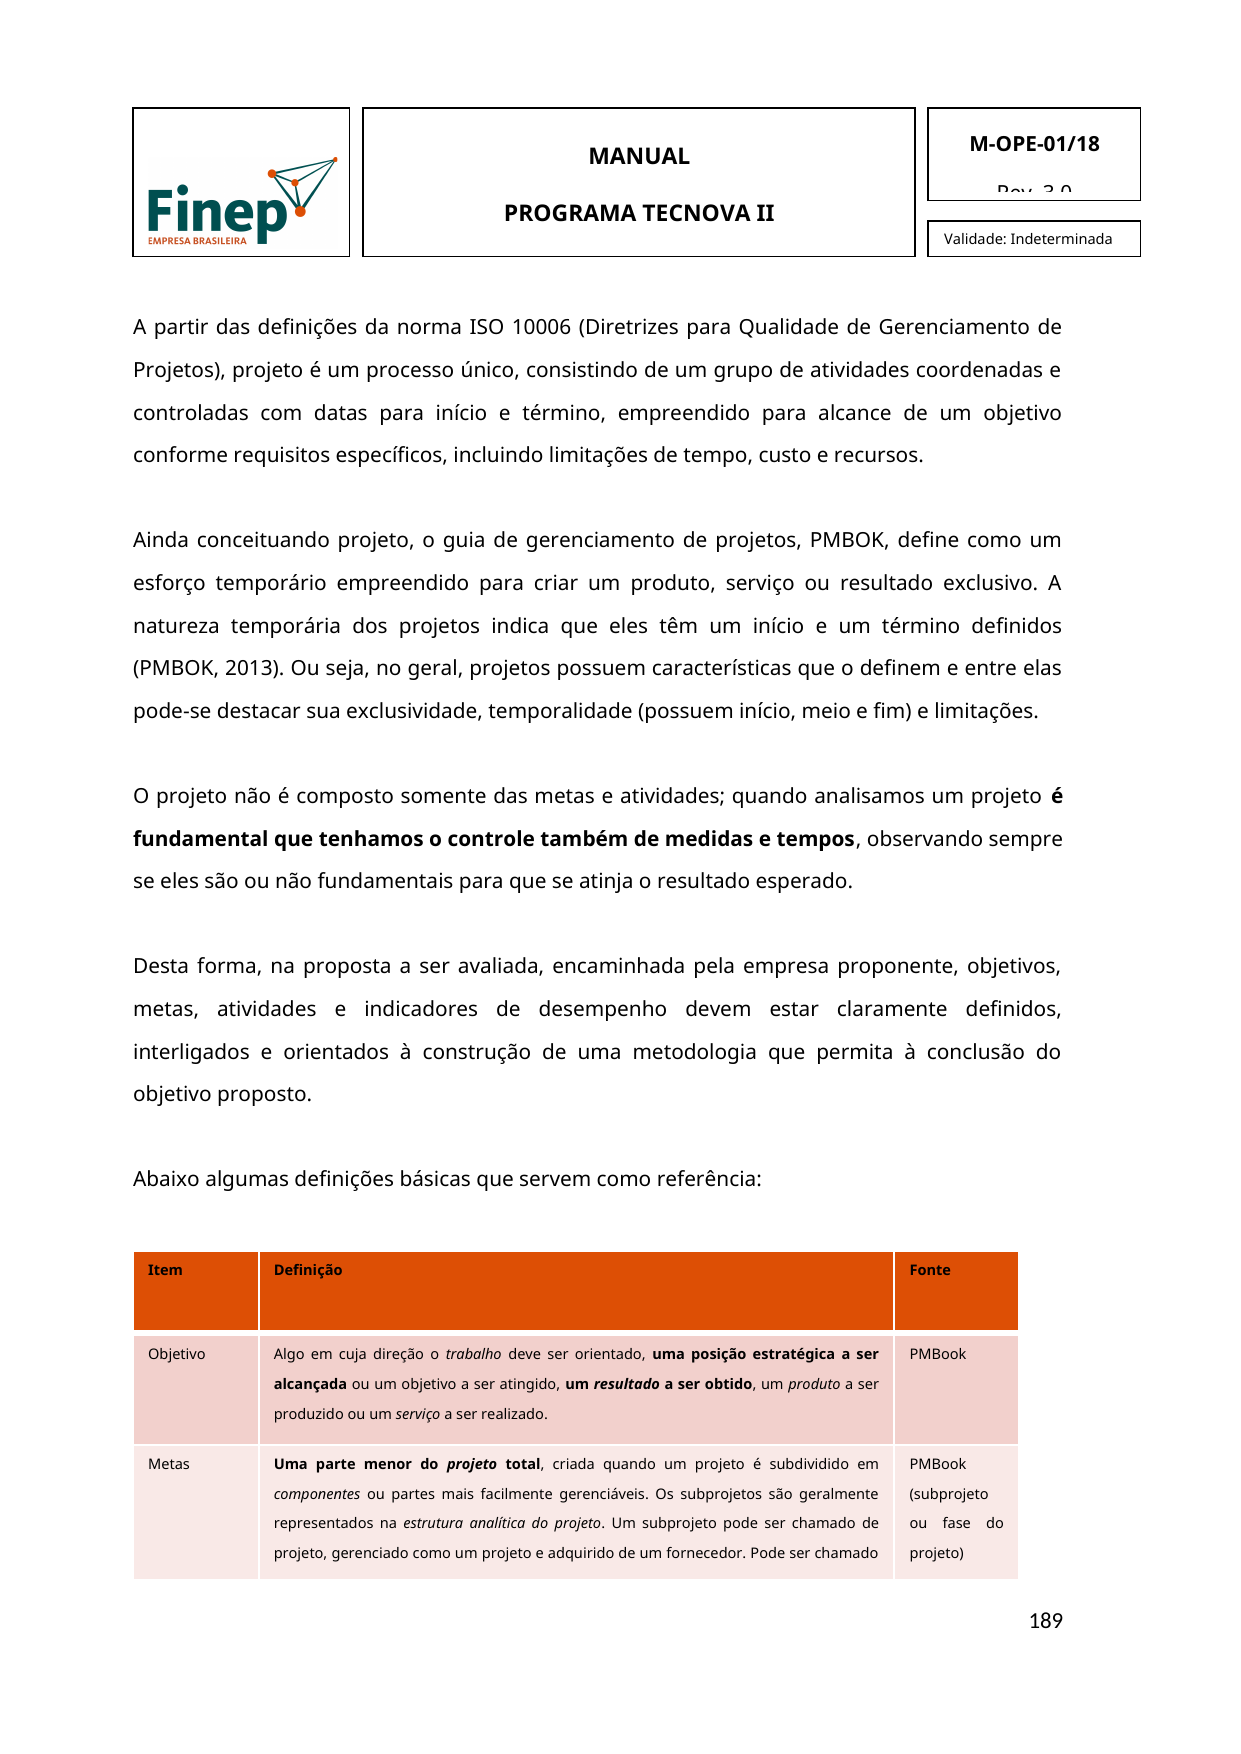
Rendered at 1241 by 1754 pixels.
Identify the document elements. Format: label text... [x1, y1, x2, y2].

table_header Fonte [895, 1252, 1018, 1330]
text Abaixo algumas definições básicas que servem como referência: [133, 1164, 1063, 1193]
table_cell Algo em cuja direção o trabalho deve ser orientado, uma posição estratégica a ser alcançada ou um objetivo a ser atingido, um resultado a ser obtido, um produto a ser produzido ou um serviço a ser realizado. [260, 1336, 893, 1444]
table_cell Uma parte menor do projeto total, criada quando um projeto é subdividido em componentes ou partes mais facilmente gerenciáveis. Os subprojetos são geralmente representados na estrutura analítica do projeto. Um subprojeto pode ser chamado de projeto, gerenciado como um projeto e adquirido de um fornecedor. Pode ser chamado [260, 1446, 893, 1579]
table_cell PMBook (subprojeto ou fase do projeto) [895, 1446, 1018, 1579]
text A partir das definições da norma ISO 10006 (Diretrizes para Qualidade de Gerenciamento de Projetos), projeto é um processo único, consistindo de um grupo de atividades coordenadas e controladas com datas para início e término, empreendido para alcance de um objetivo conforme requisitos específicos, incluindo limitações de tempo, custo e recursos. [133, 312, 1063, 469]
text Ainda conceituando projeto, o guia de gerenciamento de projetos, PMBOK, define como um esforço temporário empreendido para criar um produto, serviço ou resultado exclusivo. A natureza temporária dos projetos indica que eles têm um início e um término definidos (PMBOK, 2013). Ou seja, no geral, projetos possuem características que o definem e entre elas pode-se destacar sua exclusividade, temporalidade (possuem início, meio e fim) e limitações. [133, 526, 1063, 724]
text Desta forma, na proposta a ser avaliada, encaminhada pela empresa proponente, objetivos, metas, atividades e indicadores de desempenho devem estar claramente definidos, interligados e orientados à construção de uma metodologia que permita à conclusão do objetivo proposto. [133, 952, 1063, 1108]
table_cell PMBook [895, 1336, 1018, 1444]
table_cell Metas [134, 1446, 258, 1579]
text O projeto não é composto somente das metas e atividades; quando analisamos um projeto é fundamental que tenhamos o controle também de medidas e tempos, observando sempre se eles são ou não fundamentais para que se atinja o resultado esperado. [133, 781, 1063, 895]
table_cell Objetivo [134, 1336, 258, 1444]
table_header Definição [260, 1252, 893, 1330]
table_header Item [134, 1252, 258, 1330]
